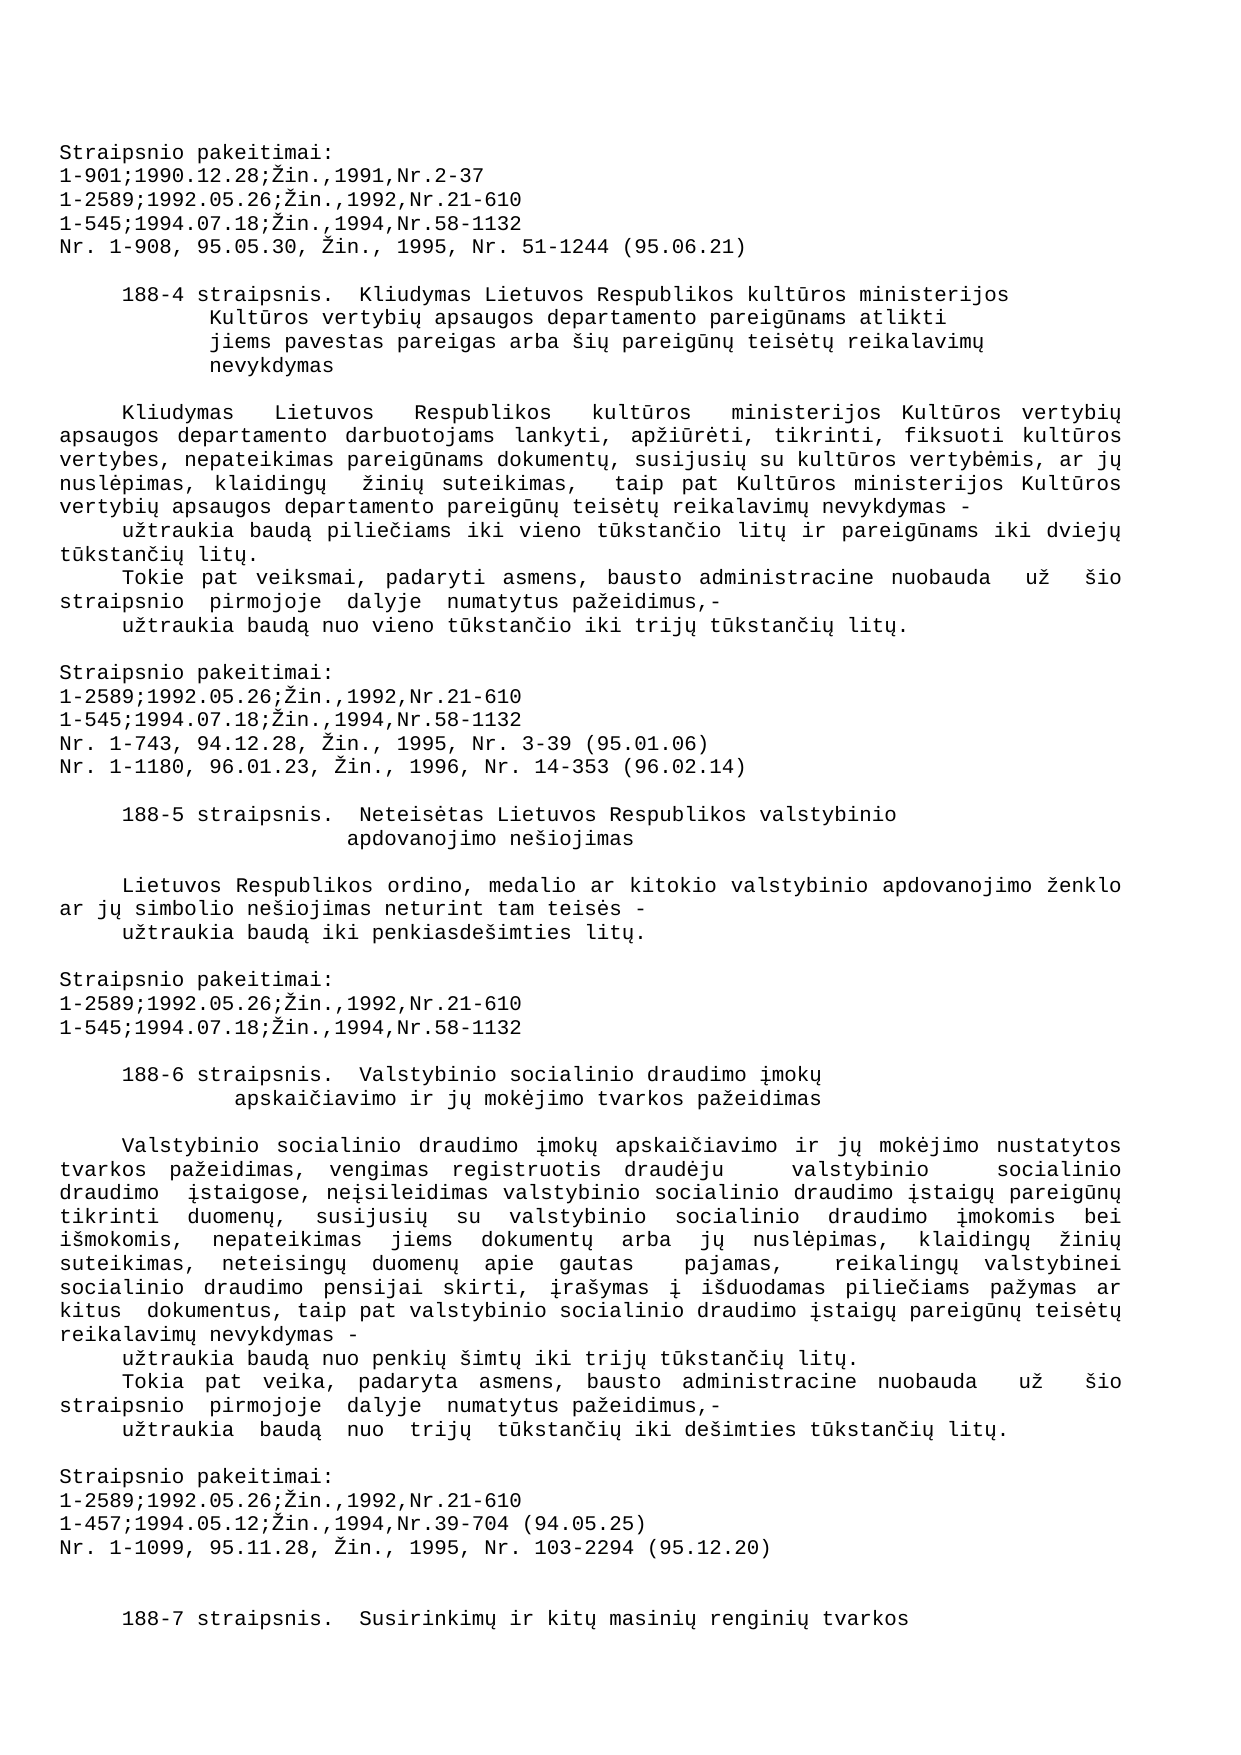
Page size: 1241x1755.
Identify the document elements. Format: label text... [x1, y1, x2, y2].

text 1-2589;1992.05.26;Žin.,1992,Nr.21-610 [59, 189, 1122, 213]
text 1-545;1994.07.18;Žin.,1994,Nr.58-1132 [59, 1017, 1122, 1040]
text Nr. 1-743, 94.12.28, Žin., 1995, Nr. 3-39 (95.01.06) [59, 733, 1122, 757]
text Straipsnio pakeitimai: [59, 969, 1122, 993]
text Kliudymas Lietuvos Respublikos kultūros ministerijos Kultūros vertybių apsaugos departamento darbuotojams lankyti, apžiūrėti, tikrinti, fiksuoti kultūros vertybes, nepateikimas pareigūnams dokumentų, susijusių su kultūros vertybėmis, ar jų nuslėpimas, klaidingų žinių suteikimas, taip pat Kultūros ministerijos Kultūros vertybių apsaugos departamento pareigūnų teisėtų reikalavimų nevykdymas - [59, 402, 1122, 520]
text Straipsnio pakeitimai: [59, 662, 1122, 686]
text 188-6 straipsnis. Valstybinio socialinio draudimo įmokų [59, 1064, 1122, 1088]
text užtraukia baudą nuo penkių šimtų iki trijų tūkstančių litų. [59, 1348, 1122, 1371]
text 1-2589;1992.05.26;Žin.,1992,Nr.21-610 [59, 1489, 1122, 1513]
text 188-4 straipsnis. Kliudymas Lietuvos Respublikos kultūros ministerijos [59, 284, 1122, 307]
text Straipsnio pakeitimai: [59, 142, 1122, 165]
text 1-545;1994.07.18;Žin.,1994,Nr.58-1132 [59, 213, 1122, 236]
text 188-5 straipsnis. Neteisėtas Lietuvos Respublikos valstybinio [59, 804, 1122, 827]
text 1-2589;1992.05.26;Žin.,1992,Nr.21-610 [59, 993, 1122, 1017]
text 188-7 straipsnis. Susirinkimų ir kitų masinių renginių tvarkos [59, 1608, 1122, 1631]
text Kultūros vertybių apsaugos departamento pareigūnams atlikti [59, 307, 1122, 331]
text 1-901;1990.12.28;Žin.,1991,Nr.2-37 [59, 165, 1122, 189]
text Nr. 1-1180, 96.01.23, Žin., 1996, Nr. 14-353 (96.02.14) [59, 757, 1122, 780]
text Nr. 1-908, 95.05.30, Žin., 1995, Nr. 51-1244 (95.06.21) [59, 236, 1122, 260]
text apdovanojimo nešiojimas [59, 827, 1122, 851]
text užtraukia baudą nuo vieno tūkstančio iki trijų tūkstančių litų. [59, 615, 1122, 638]
text 1-2589;1992.05.26;Žin.,1992,Nr.21-610 [59, 686, 1122, 709]
text Valstybinio socialinio draudimo įmokų apskaičiavimo ir jų mokėjimo nustatytos tvarkos pažeidimas, vengimas registruotis draudėju valstybinio socialinio draudimo įstaigose, neįsileidimas valstybinio socialinio draudimo įstaigų pareigūnų tikrinti duomenų, susijusių su valstybinio socialinio draudimo įmokomis bei išmokomis, nepateikimas jiems dokumentų arba jų nuslėpimas, klaidingų žinių suteikimas, neteisingų duomenų apie gautas pajamas, reikalingų valstybinei socialinio draudimo pensijai skirti, įrašymas į išduodamas piliečiams pažymas ar kitus dokumentus, taip pat valstybinio socialinio draudimo įstaigų pareigūnų teisėtų reikalavimų nevykdymas - [59, 1135, 1122, 1348]
text Tokia pat veika, padaryta asmens, bausto administracine nuobauda už šio straipsnio pirmojoje dalyje numatytus pažeidimus,- [59, 1371, 1122, 1419]
text Straipsnio pakeitimai: [59, 1466, 1122, 1489]
text Lietuvos Respublikos ordino, medalio ar kitokio valstybinio apdovanojimo ženklo ar jų simbolio nešiojimas neturint tam teisės - [59, 875, 1122, 922]
text jiems pavestas pareigas arba šių pareigūnų teisėtų reikalavimų [59, 331, 1122, 354]
text 1-457;1994.05.12;Žin.,1994,Nr.39-704 (94.05.25) [59, 1513, 1122, 1537]
text užtraukia baudą iki penkiasdešimties litų. [59, 922, 1122, 946]
text Nr. 1-1099, 95.11.28, Žin., 1995, Nr. 103-2294 (95.12.20) [59, 1537, 1122, 1561]
text Tokie pat veiksmai, padaryti asmens, bausto administracine nuobauda už šio straipsnio pirmojoje dalyje numatytus pažeidimus,- [59, 567, 1122, 615]
text nevykdymas [59, 354, 1122, 378]
text užtraukia baudą nuo trijų tūkstančių iki dešimties tūkstančių litų. [59, 1419, 1122, 1442]
text apskaičiavimo ir jų mokėjimo tvarkos pažeidimas [59, 1088, 1122, 1111]
text užtraukia baudą piliečiams iki vieno tūkstančio litų ir pareigūnams iki dviejų tūkstančių litų. [59, 520, 1122, 567]
text 1-545;1994.07.18;Žin.,1994,Nr.58-1132 [59, 709, 1122, 733]
